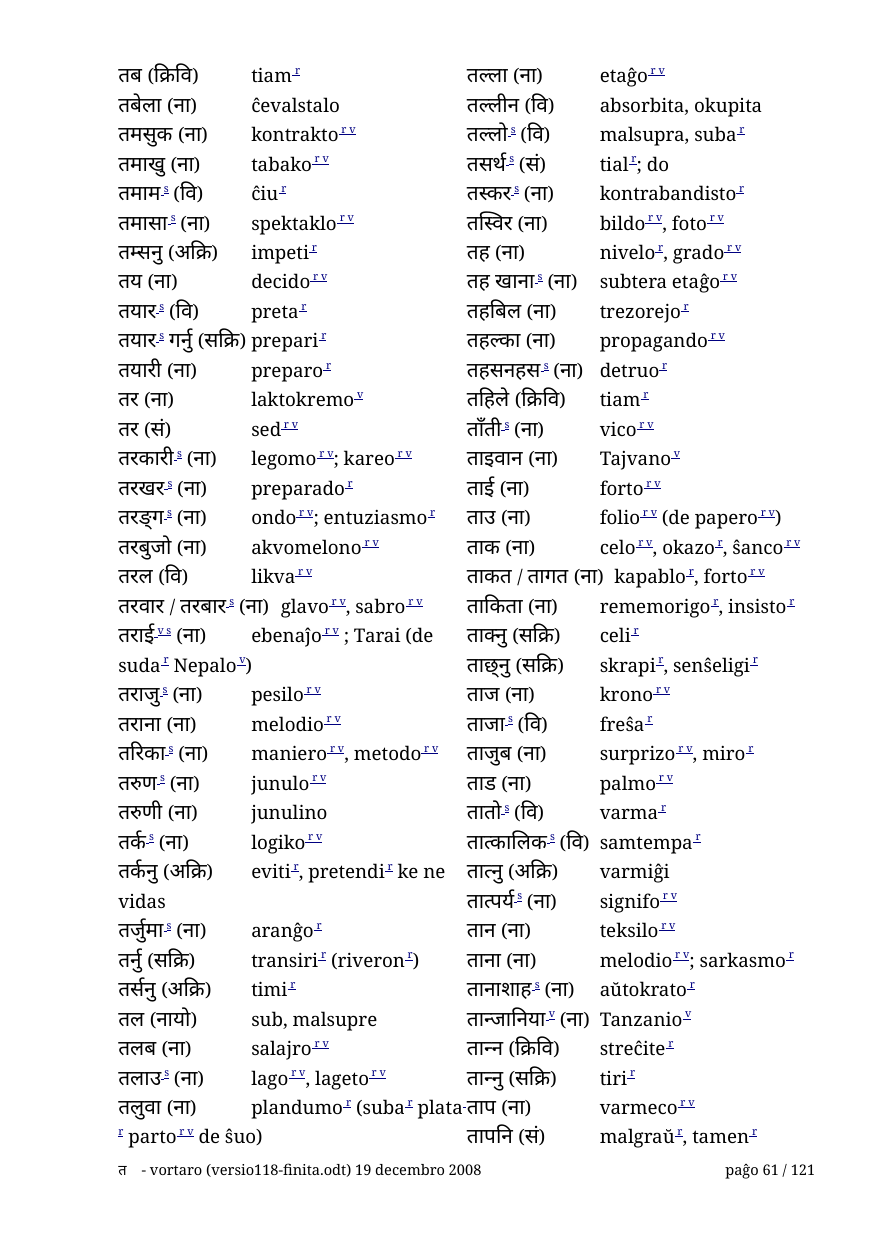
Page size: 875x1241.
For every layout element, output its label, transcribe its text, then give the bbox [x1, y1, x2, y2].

text तान (ना) teksilo r v [467, 914, 815, 943]
text तराजु s (ना) pesilo r v [118, 678, 467, 708]
text ताप (ना) varmeco r v [467, 1091, 815, 1120]
text तलब (ना) salajro r v [118, 1032, 467, 1061]
text ताक (ना) celo r v, okazo r, ŝanco r v [467, 531, 815, 560]
text तरवार / तरबार s (ना) glavo r v, sabro r v [118, 590, 467, 619]
text तर्जुमा s (ना) aranĝo r [118, 914, 467, 943]
text तान्जानिया v (ना) Tanzanio v [467, 1002, 815, 1032]
text तर्कनु (अक्रि) eviti r, pretendi r ke ne vidas [118, 855, 467, 914]
text तसर्थ s (सं) tial r; do [467, 147, 815, 177]
text तस्कर s (ना) kontrabandisto r [467, 177, 815, 206]
text तहल्का (ना) propagando r v [467, 324, 815, 354]
text ताजा s (वि) freŝa r [467, 708, 815, 737]
text तलुवा (ना) plandumo r (suba r plata r parto r v de ŝuo) [118, 1091, 467, 1150]
text तरङ्ग s (ना) ondo r v; entuziasmo r [118, 501, 467, 531]
text तस्विर (ना) bildo r v, foto r v [467, 206, 815, 236]
text तल्लो s (वि) malsupra, suba r [467, 118, 815, 147]
text तरिका s (ना) maniero r v, metodo r v [118, 737, 467, 767]
text तरबुजो (ना) akvomelono r v [118, 531, 467, 560]
text तर्सनु (अक्रि) timi r [118, 973, 467, 1002]
text ताज (ना) krono r v [467, 678, 815, 708]
text तलाउ s (ना) lago r v, lageto r v [118, 1061, 467, 1091]
text तमासा s (ना) spektaklo r v [118, 206, 467, 236]
text तरकारी s (ना) legomo r v; kareo r v [118, 442, 467, 472]
text तर्क s (ना) logiko r v [118, 826, 467, 855]
text तान्न (क्रिवि) streĉite r [467, 1032, 815, 1061]
text तहबिल (ना) trezorejo r [467, 295, 815, 324]
text ताना (ना) melodio r v; sarkasmo r [467, 943, 815, 973]
text तराना (ना) melodio r v [118, 708, 467, 737]
text तब (क्रिवि) tiam r [118, 59, 467, 88]
text तर (ना) laktokremo v [118, 383, 467, 413]
text ताइवान (ना) Tajvano v [467, 442, 815, 472]
text ताजुब (ना) surprizo r v, miro r [467, 737, 815, 767]
text ताँती s (ना) vico r v [467, 413, 815, 442]
text तयार s (वि) preta r [118, 295, 467, 324]
text तात्कालिक s (वि) samtempa r [467, 826, 815, 855]
text ताई (ना) forto r v [467, 472, 815, 501]
text तम्सनु (अक्रि) impeti r [118, 236, 467, 265]
text ताकत / तागत (ना) kapablo r, forto r v [467, 560, 815, 590]
text तमसुक (ना) kontrakto r v [118, 118, 467, 147]
text तहसनहस s (ना) detruo r [467, 354, 815, 383]
text तमाम s (वि) ĉiu r [118, 177, 467, 206]
text ताउ (ना) folio r v (de papero r v) [467, 501, 815, 531]
text तय (ना) decido r v [118, 265, 467, 295]
text तहिले (क्रिवि) tiam r [467, 383, 815, 413]
text तात्पर्य s (ना) signifo r v [467, 884, 815, 914]
text तरखर s (ना) preparado r [118, 472, 467, 501]
text तापनि (सं) malgraŭ r, tamen r [467, 1120, 815, 1150]
text ताकिता (ना) rememorigo r, insisto r [467, 590, 815, 619]
text तयार s गर्नु (सक्रि) prepari r [118, 324, 467, 354]
text तान्नु (सक्रि) tiri r [467, 1061, 815, 1091]
text ताछ्नु (सक्रि) skrapi r, senŝeligi r [467, 649, 815, 678]
text तमाखु (ना) tabako r v [118, 147, 467, 177]
text तरल (वि) likva r v [118, 560, 467, 590]
text ताक्नु (सक्रि) celi r [467, 619, 815, 649]
text तर (सं) sed r v [118, 413, 467, 442]
text ताड (ना) palmo r v [467, 767, 815, 796]
text तात्‍नु (अक्रि) varmiĝi [467, 855, 815, 884]
text तयारी (ना) preparo r [118, 354, 467, 383]
text तबेला (ना) ĉevalstalo [118, 88, 467, 118]
text तरुण s (ना) junulo r v [118, 767, 467, 796]
text तर्नु (सक्रि) transiri r (riveron r) [118, 943, 467, 973]
text तरुणी (ना) junulino [118, 796, 467, 826]
text तल्लीन (वि) absorbita, okupita [467, 88, 815, 118]
text तातो s (वि) varma r [467, 796, 815, 826]
text तानाशाह s (ना) aŭtokrato r [467, 973, 815, 1002]
text तल (नायो) sub, malsupre [118, 1002, 467, 1032]
text तल्ला (ना) etaĝo r v [467, 59, 815, 88]
text तह (ना) nivelo r, grado r v [467, 236, 815, 265]
text तह खाना s (ना) subtera etaĝo r v [467, 265, 815, 295]
text तराई v s (ना) ebenaĵo r v ; Tarai (de suda r Nepalo v) [118, 619, 467, 678]
